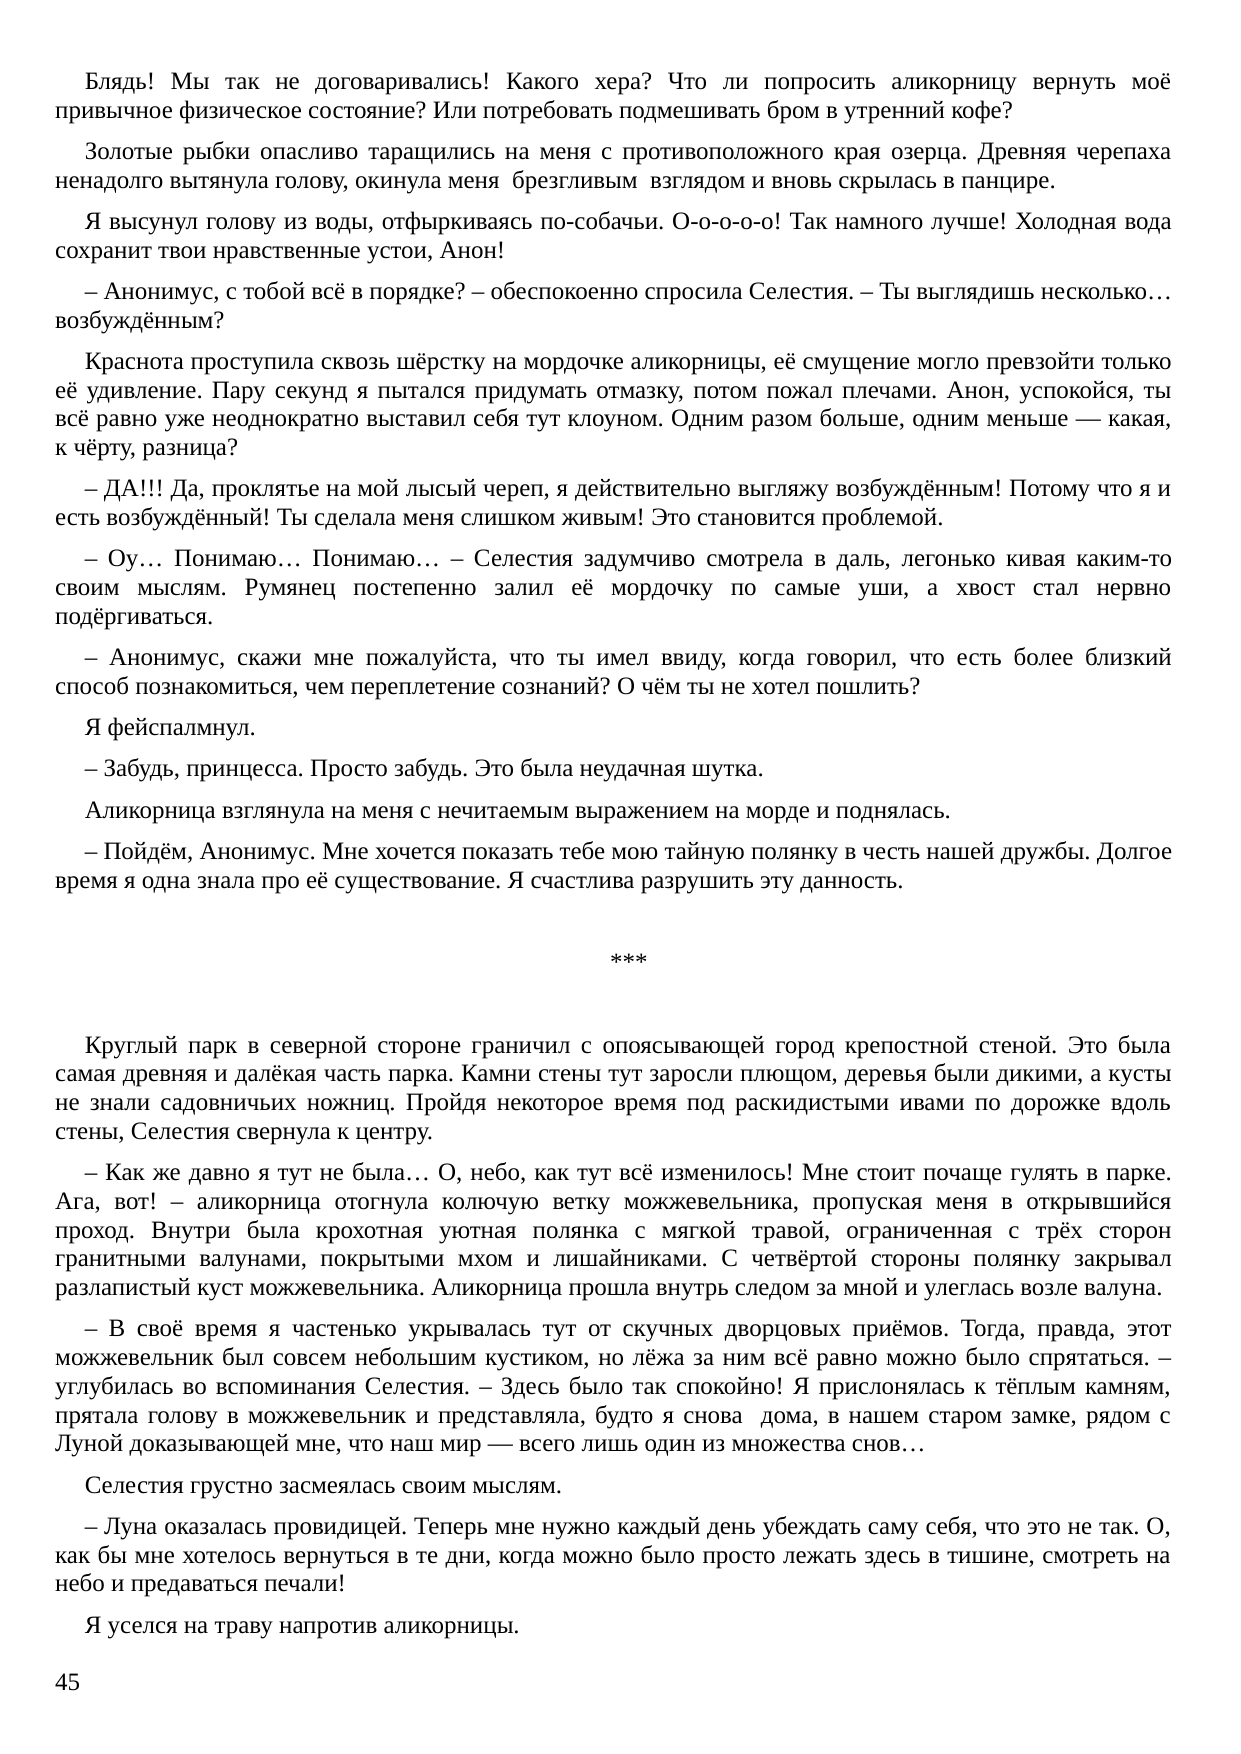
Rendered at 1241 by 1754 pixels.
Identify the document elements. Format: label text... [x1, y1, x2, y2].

text Круглый парк в северной стороне граничил с опоясывающей город крепостной стеной. Это была самая древняя и далёкая часть парка. Камни стены тут заросли плющом, деревья были дикими, а кусты не знали садовничьих ножниц. Пройдя некоторое время под раскидистыми ивами по дорожке вдоль стены, Селестия свернула к центру. [55, 1030, 1173, 1145]
text Золотые рыбки опасливо таращились на меня с противоположного края озерца. Древняя черепаха ненадолго вытянула голову, окинула меня брезгливым взглядом и вновь скрылась в панцире. [55, 136, 1173, 193]
text – Пойдём, Анонимус. Мне хочется показать тебе мою тайную полянку в честь нашей дружбы. Долгое время я одна знала про её существование. Я счастлива разрушить эту данность. [55, 836, 1173, 893]
text Аликорница взглянула на меня с нечитаемым выражением на морде и поднялась. [55, 795, 1173, 823]
text – Анонимус, скажи мне пожалуйста, что ты имел ввиду, когда говорил, что есть более близкий способ познакомиться, чем переплетение сознаний? О чём ты не хотел пошлить? [55, 642, 1173, 700]
text *** [55, 947, 1173, 976]
text – Как же давно я тут не была… О, небо, как тут всё изменилось! Мне стоит почаще гулять в парке. Ага, вот! – аликорница отогнула колючую ветку можжевельника, пропуская меня в открывшийся проход. Внутри была крохотная уютная полянка с мягкой травой, ограниченная с трёх сторон гранитными валунами, покрытыми мхом и лишайниками. С четвёртой стороны полянку закрывал разлапистый куст можжевельника. Аликорница прошла внутрь следом за мной и улеглась возле валуна. [55, 1157, 1173, 1301]
text – Забудь, принцесса. Просто забудь. Это была неудачная шутка. [55, 753, 1173, 782]
text Я уселся на траву напротив аликорницы. [55, 1610, 1173, 1638]
text Краснота проступила сквозь шёрстку на мордочке аликорницы, её смущение могло превзойти только её удивление. Пару секунд я пытался придумать отмазку, потом пожал плечами. Анон, успокойся, ты всё равно уже неоднократно выставил себя тут клоуном. Одним разом больше, одним меньше — какая, к чёрту, разница? [55, 346, 1173, 461]
text – Анонимус, с тобой всё в порядке? – обеспокоенно спросила Селестия. – Ты выглядишь несколько… возбуждённым? [55, 276, 1173, 333]
text – ДА!!! Да, проклятье на мой лысый череп, я действительно выгляжу возбуждённым! Потому что я и есть возбуждённый! Ты сделала меня слишком живым! Это становится проблемой. [55, 473, 1173, 531]
text Я фейспалмнул. [55, 712, 1173, 741]
text Блядь! Мы так не договаривались! Какого хера? Что ли попросить аликорницу вернуть моё привычное физическое состояние? Или потребовать подмешивать бром в утренний кофе? [55, 66, 1173, 123]
text – Оу… Понимаю… Понимаю… – Селестия задумчиво смотрела в даль, легонько кивая каким-то своим мыслям. Румянец постепенно залил её мордочку по самые уши, а хвост стал нервно подёргиваться. [55, 543, 1173, 630]
text Селестия грустно засмеялась своим мыслям. [55, 1470, 1173, 1498]
text – Луна оказалась провидицей. Теперь мне нужно каждый день убеждать саму себя, что это не так. О, как бы мне хотелось вернуться в те дни, когда можно было просто лежать здесь в тишине, смотреть на небо и предаваться печали! [55, 1511, 1173, 1597]
text Я высунул голову из воды, отфыркиваясь по-собачьи. О-о-о-о-о! Так намного лучше! Холодная вода сохранит твои нравственные устои, Анон! [55, 206, 1173, 263]
text – В своё время я частенько укрывалась тут от скучных дворцовых приёмов. Тогда, правда, этот можжевельник был совсем небольшим кустиком, но лёжа за ним всё равно можно было спрятаться. – углубилась во вспоминания Селестия. – Здесь было так спокойно! Я прислонялась к тёплым камням, прятала голову в можжевельник и представляла, будто я снова дома, в нашем старом замке, рядом с Луной доказывающей мне, что наш мир — всего лишь один из множества снов… [55, 1313, 1173, 1457]
